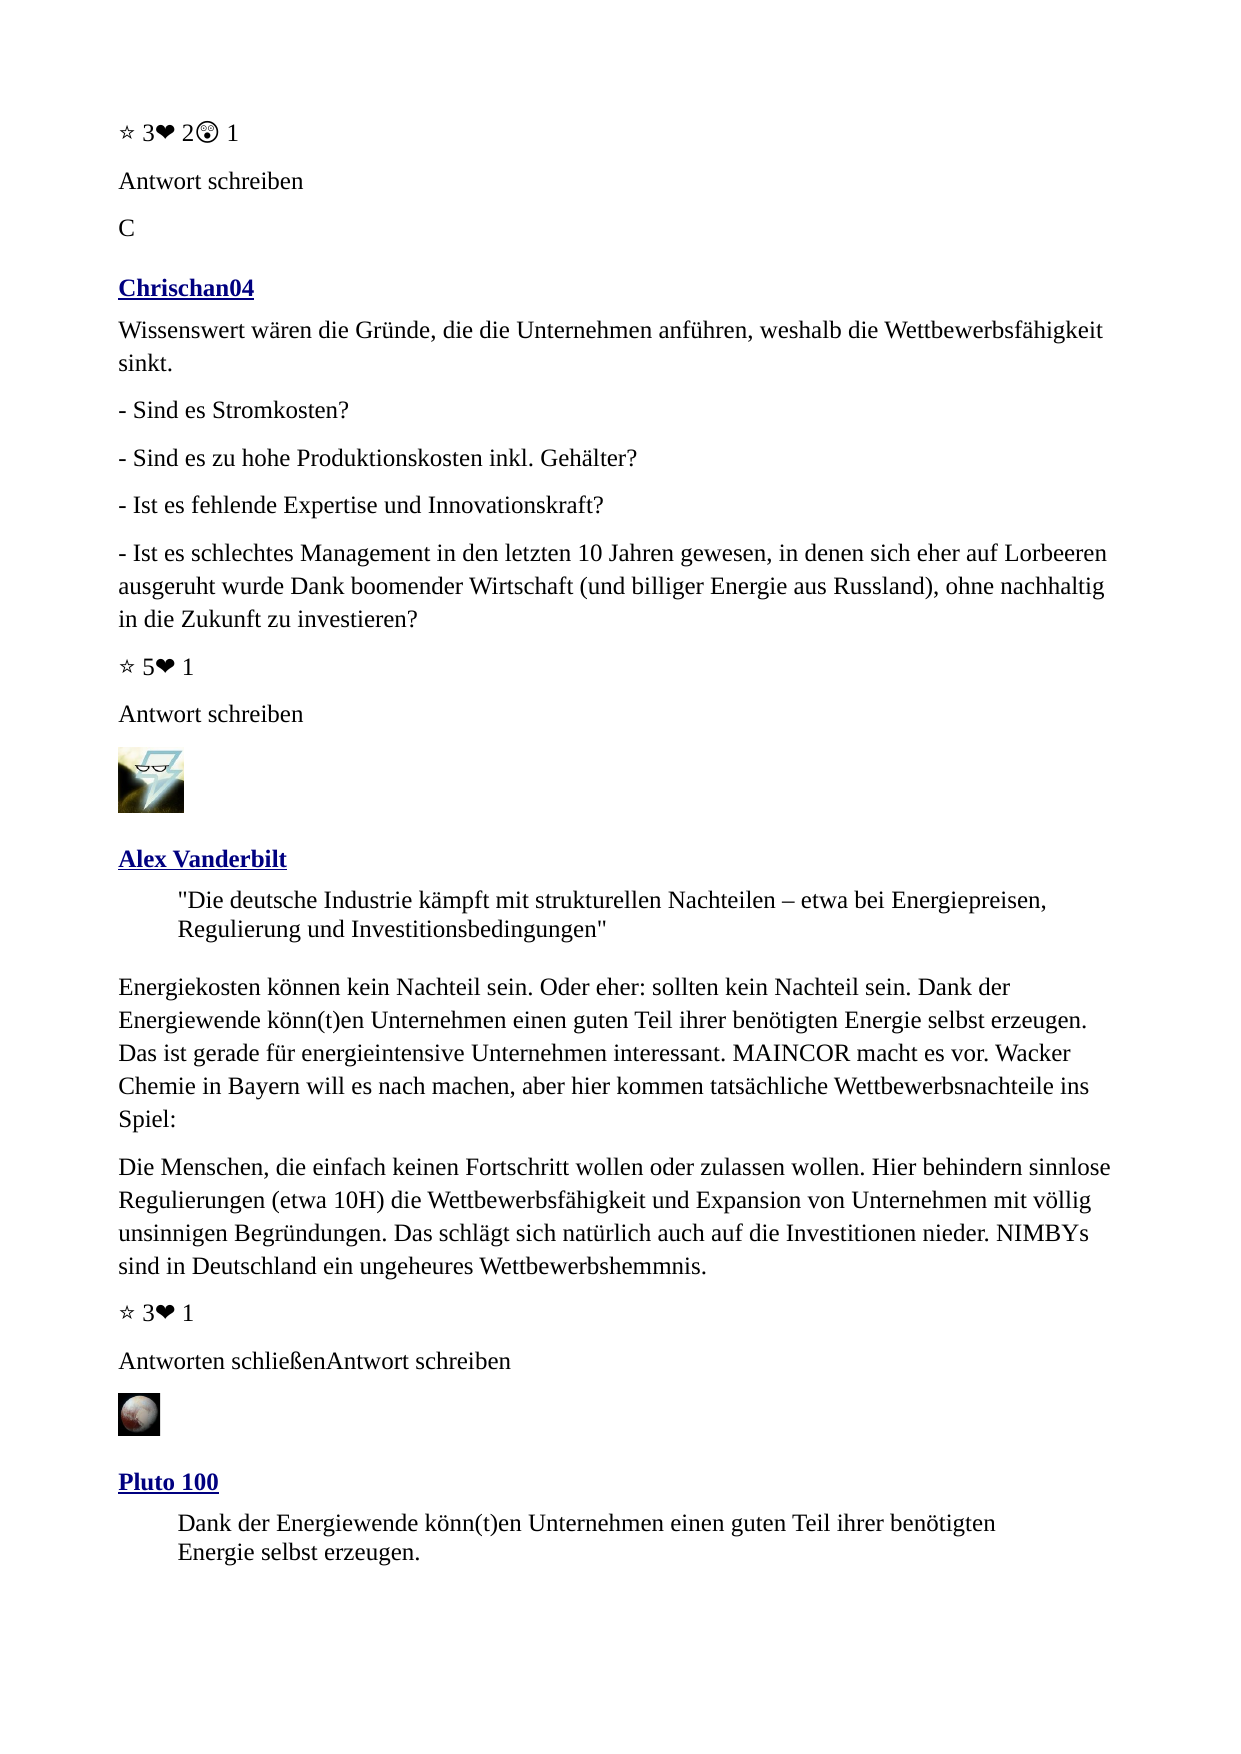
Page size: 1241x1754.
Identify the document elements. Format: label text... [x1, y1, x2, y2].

picture [118, 747, 184, 813]
text - Sind es Stromkosten? [118, 395, 1122, 424]
text - Ist es fehlende Expertise und Innovationskraft? [118, 491, 1122, 519]
text ⭐️ 3❤️ 2😲 1 [118, 118, 1122, 147]
text Antwort schreiben [118, 166, 1122, 194]
text C [118, 213, 1122, 242]
text ⭐️ 5❤️ 1 [118, 652, 1122, 681]
text Energiekosten können kein Nachteil sein. Oder eher: sollten kein Nachteil sein. Dank der Energiewende könn(t)en Unternehmen einen guten Teil ihrer benötigten Energie selbst erzeugen. Das ist gerade für energieintensive Unternehmen interessant. MAINCOR macht es vor. Wacker Chemie in Bayern will es nach machen, aber hier kommen tatsächliche Wettbewerbsnachteile ins Spiel: [118, 972, 1122, 1133]
text Dank der Energiewende könn(t)en Unternehmen einen guten Teil ihrer benötigten Energie selbst erzeugen. [177, 1508, 1063, 1566]
text Antworten schließenAntwort schreiben [118, 1346, 1122, 1375]
text - Ist es schlechtes Management in den letzten 10 Jahren gewesen, in denen sich eher auf Lorbeeren ausgeruht wurde Dank boomender Wirtschaft (und billiger Energie aus Russland), ohne nachhaltig in die Zukunft zu investieren? [118, 538, 1122, 633]
text Antwort schreiben [118, 699, 1122, 728]
picture [118, 1393, 161, 1436]
text Wissenswert wären die Gründe, die die Unternehmen anführen, weshalb die Wettbewerbsfähigkeit sinkt. [118, 315, 1122, 376]
text ⭐️ 3❤️ 1 [118, 1298, 1122, 1327]
subtitle Chrischan04 [118, 273, 1122, 302]
text - Sind es zu hohe Produktionskosten inkl. Gehälter? [118, 443, 1122, 472]
text Die Menschen, die einfach keinen Fortschritt wollen oder zulassen wollen. Hier behindern sinnlose Regulierungen (etwa 10H) die Wettbewerbsfähigkeit und Expansion von Unternehmen mit völlig unsinnigen Begründungen. Das schlägt sich natürlich auch auf die Investitionen nieder. NIMBYs sind in Deutschland ein ungeheures Wettbewerbshemmnis. [118, 1152, 1122, 1280]
text "Die deutsche Industrie kämpft mit strukturellen Nachteilen – etwa bei Energiepreisen, Regulierung und Investitionsbedingungen" [177, 885, 1063, 943]
subtitle Alex Vanderbilt [118, 844, 1122, 873]
subtitle Pluto 100 [118, 1467, 1122, 1496]
